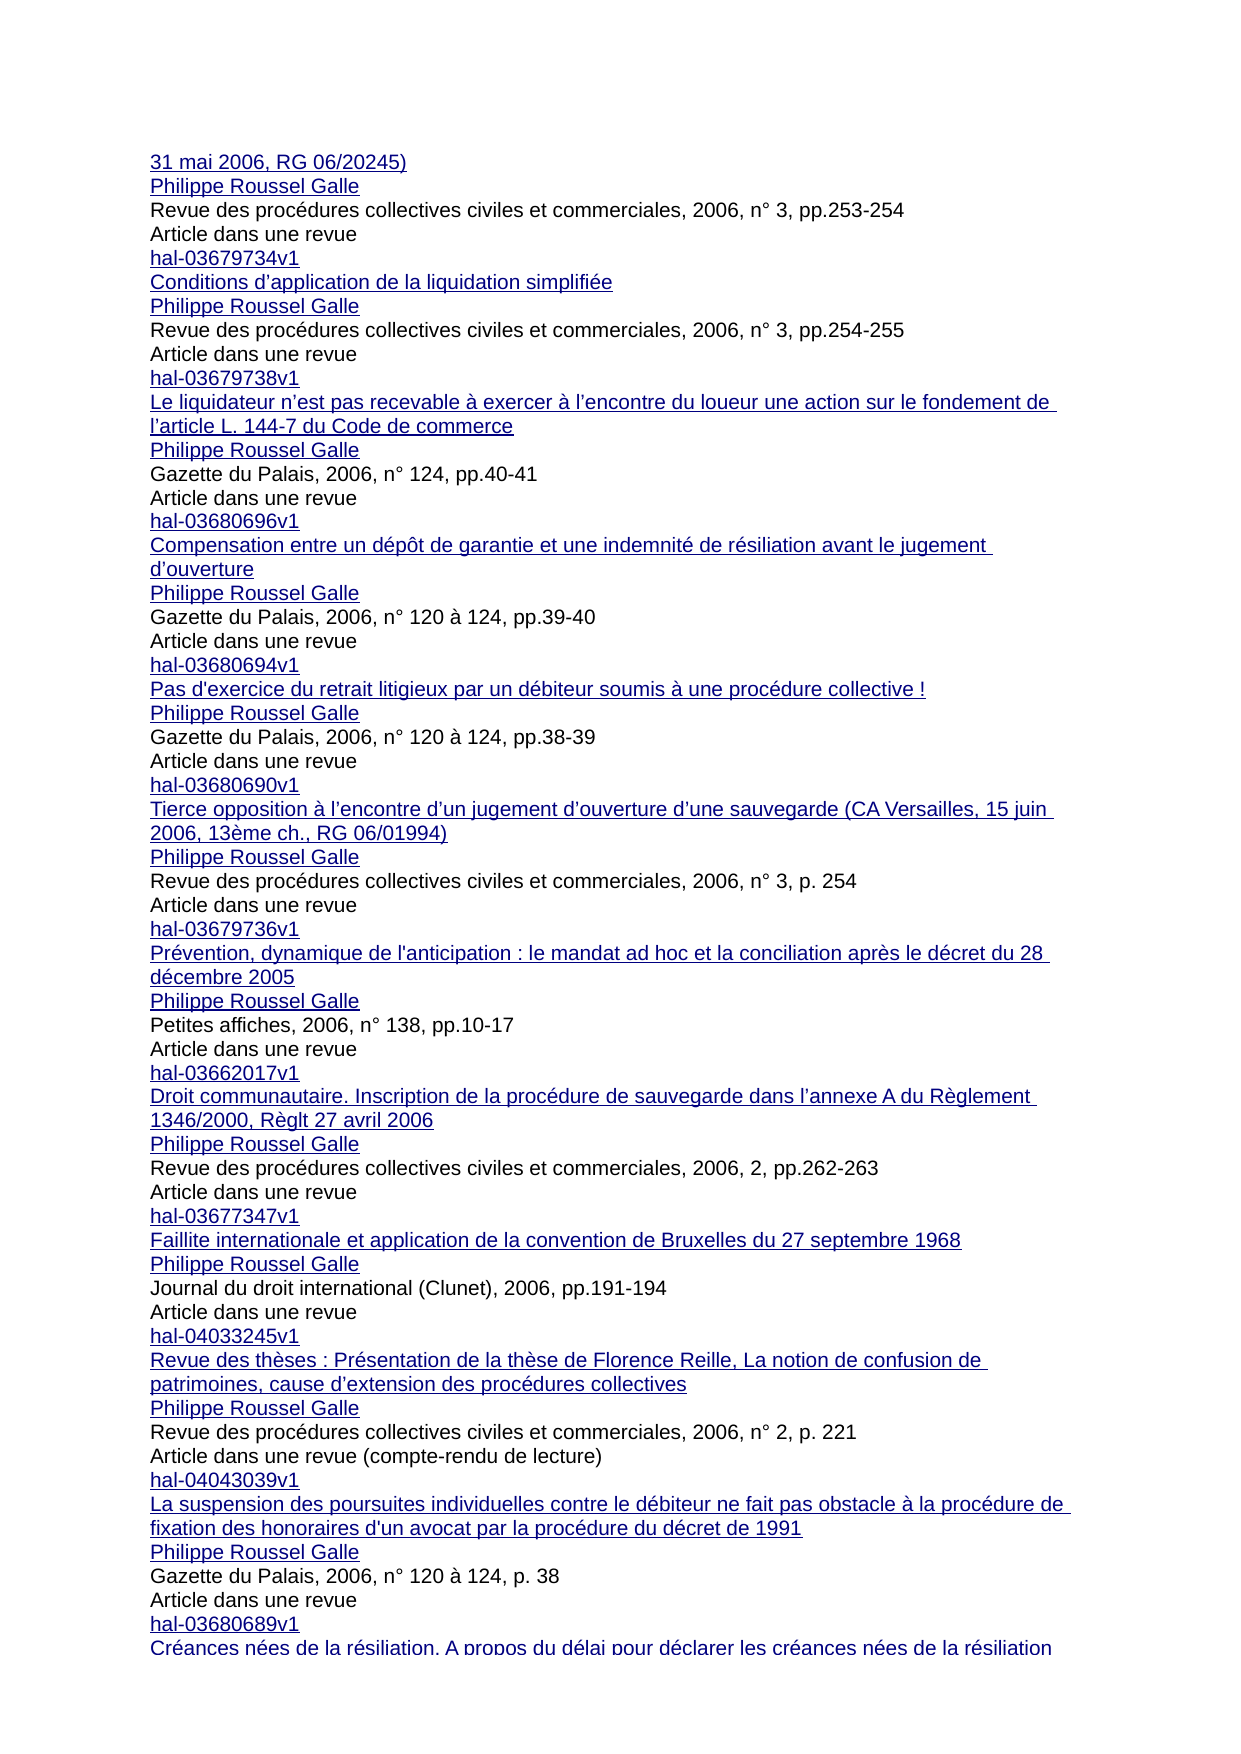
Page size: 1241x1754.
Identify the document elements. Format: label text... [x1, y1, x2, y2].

table_cell Tierce opposition à l’encontre d’un jugement d’ouverture d’une sauvegarde (CA Versailles, 15 juin 2006, 13ème ch., RG 06/01994) Philippe Roussel Galle Revue des procédures collectives civiles et commerciales, 2006, n° 3, p. 254 Article dans une revue hal-03679736v1 [150, 797, 1090, 941]
table_cell Pas d'exercice du retrait litigieux par un débiteur soumis à une procédure collective ! Philippe Roussel Galle Gazette du Palais, 2006, n° 120 à 124, pp.38-39 Article dans une revue hal-03680690v1 [150, 677, 1090, 797]
table_cell Revue des thèses : Présentation de la thèse de Florence Reille, La notion de confusion de patrimoines, cause d’extension des procédures collectives Philippe Roussel Galle Revue des procédures collectives civiles et commerciales, 2006, n° 2, p. 221 Article dans une revue (compte-rendu de lecture) hal-04043039v1 [150, 1348, 1090, 1492]
table_cell La suspension des poursuites individuelles contre le débiteur ne fait pas obstacle à la procédure de fixation des honoraires d'un avocat par la procédure du décret de 1991 Philippe Roussel Galle Gazette du Palais, 2006, n° 120 à 124, p. 38 Article dans une revue hal-03680689v1 [150, 1492, 1090, 1635]
table_cell Faillite internationale et application de la convention de Bruxelles du 27 septembre 1968 Philippe Roussel Galle Journal du droit international (Clunet), 2006, pp.191-194 Article dans une revue hal-04033245v1 [150, 1228, 1090, 1348]
table_cell Créances nées de la résiliation. A propos du délai pour déclarer les créances nées de la résiliation [150, 1635, 1090, 1655]
table_cell Droit communautaire. Inscription de la procédure de sauvegarde dans l’annexe A du Règlement 1346/2000, Règlt 27 avril 2006 Philippe Roussel Galle Revue des procédures collectives civiles et commerciales, 2006, 2, pp.262-263 Article dans une revue hal-03677347v1 [150, 1084, 1090, 1228]
table_cell 31 mai 2006, RG 06/20245) Philippe Roussel Galle Revue des procédures collectives civiles et commerciales, 2006, n° 3, pp.253-254 Article dans une revue hal-03679734v1 [150, 150, 1090, 270]
table_cell Prévention, dynamique de l'anticipation : le mandat ad hoc et la conciliation après le décret du 28 décembre 2005 Philippe Roussel Galle Petites affiches, 2006, n° 138, pp.10-17 Article dans une revue hal-03662017v1 [150, 941, 1090, 1084]
table_cell Le liquidateur n’est pas recevable à exercer à l’encontre du loueur une action sur le fondement de l’article L. 144-7 du Code de commerce Philippe Roussel Galle Gazette du Palais, 2006, n° 124, pp.40-41 Article dans une revue hal-03680696v1 [150, 390, 1090, 533]
table_cell Compensation entre un dépôt de garantie et une indemnité de résiliation avant le jugement d’ouverture Philippe Roussel Galle Gazette du Palais, 2006, n° 120 à 124, pp.39-40 Article dans une revue hal-03680694v1 [150, 533, 1090, 677]
table_cell Conditions d’application de la liquidation simplifiée Philippe Roussel Galle Revue des procédures collectives civiles et commerciales, 2006, n° 3, pp.254-255 Article dans une revue hal-03679738v1 [150, 270, 1090, 389]
